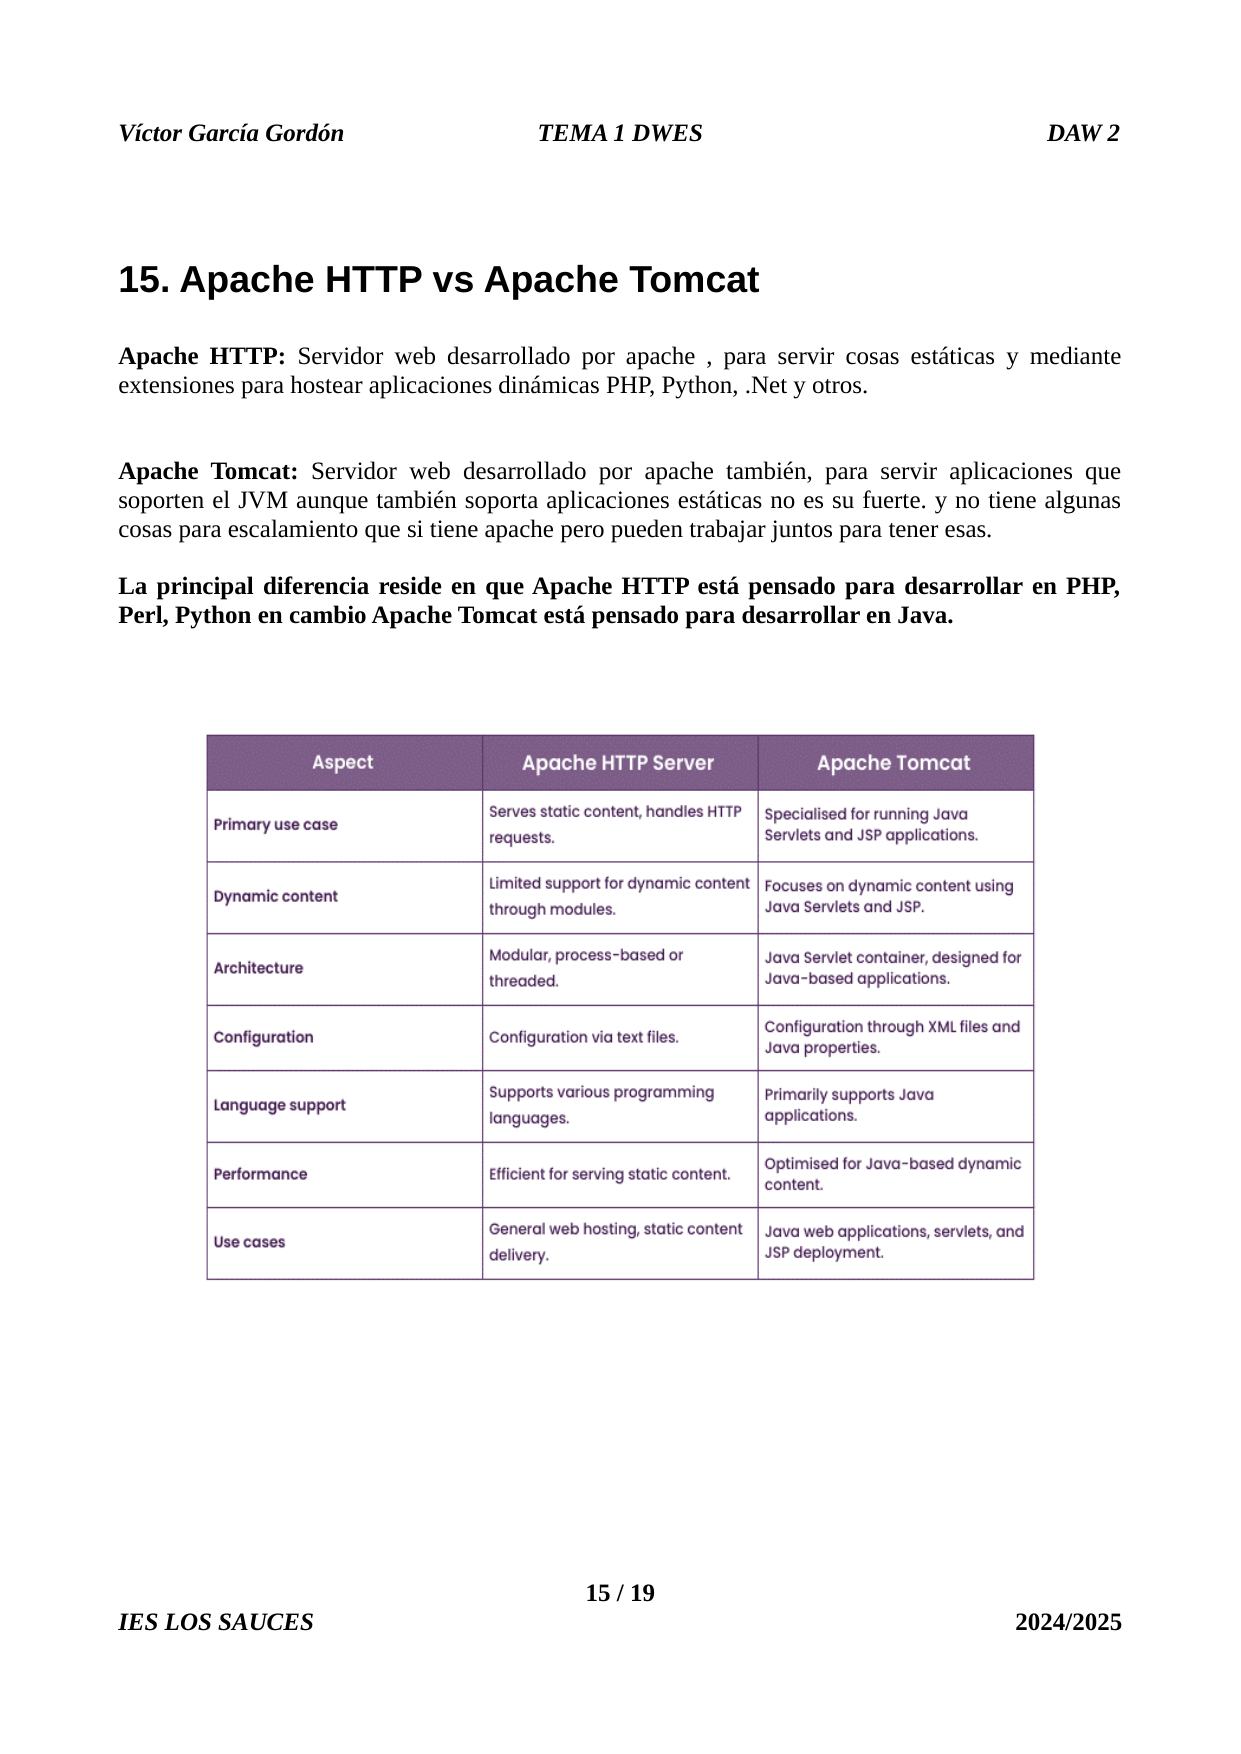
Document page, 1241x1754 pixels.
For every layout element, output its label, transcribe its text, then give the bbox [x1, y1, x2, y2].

text La principal diferencia reside en que Apache HTTP está pensado para desarrollar en PHP, Perl, Python en cambio Apache Tomcat está pensado para desarrollar en Java. [118, 571, 1122, 629]
picture [118, 715, 1123, 1301]
text Apache Tomcat: Servidor web desarrollado por apache también, para servir aplicaciones que soporten el JVM aunque también soporta aplicaciones estáticas no es su fuerte. y no tiene algunas cosas para escalamiento que si tiene apache pero pueden trabajar juntos para tener esas. [118, 456, 1122, 543]
text Apache HTTP: Servidor web desarrollado por apache , para servir cosas estáticas y mediante extensiones para hostear aplicaciones dinámicas PHP, Python, .Net y otros. [118, 341, 1122, 399]
subtitle 15. Apache HTTP vs Apache Tomcat [118, 257, 1122, 300]
